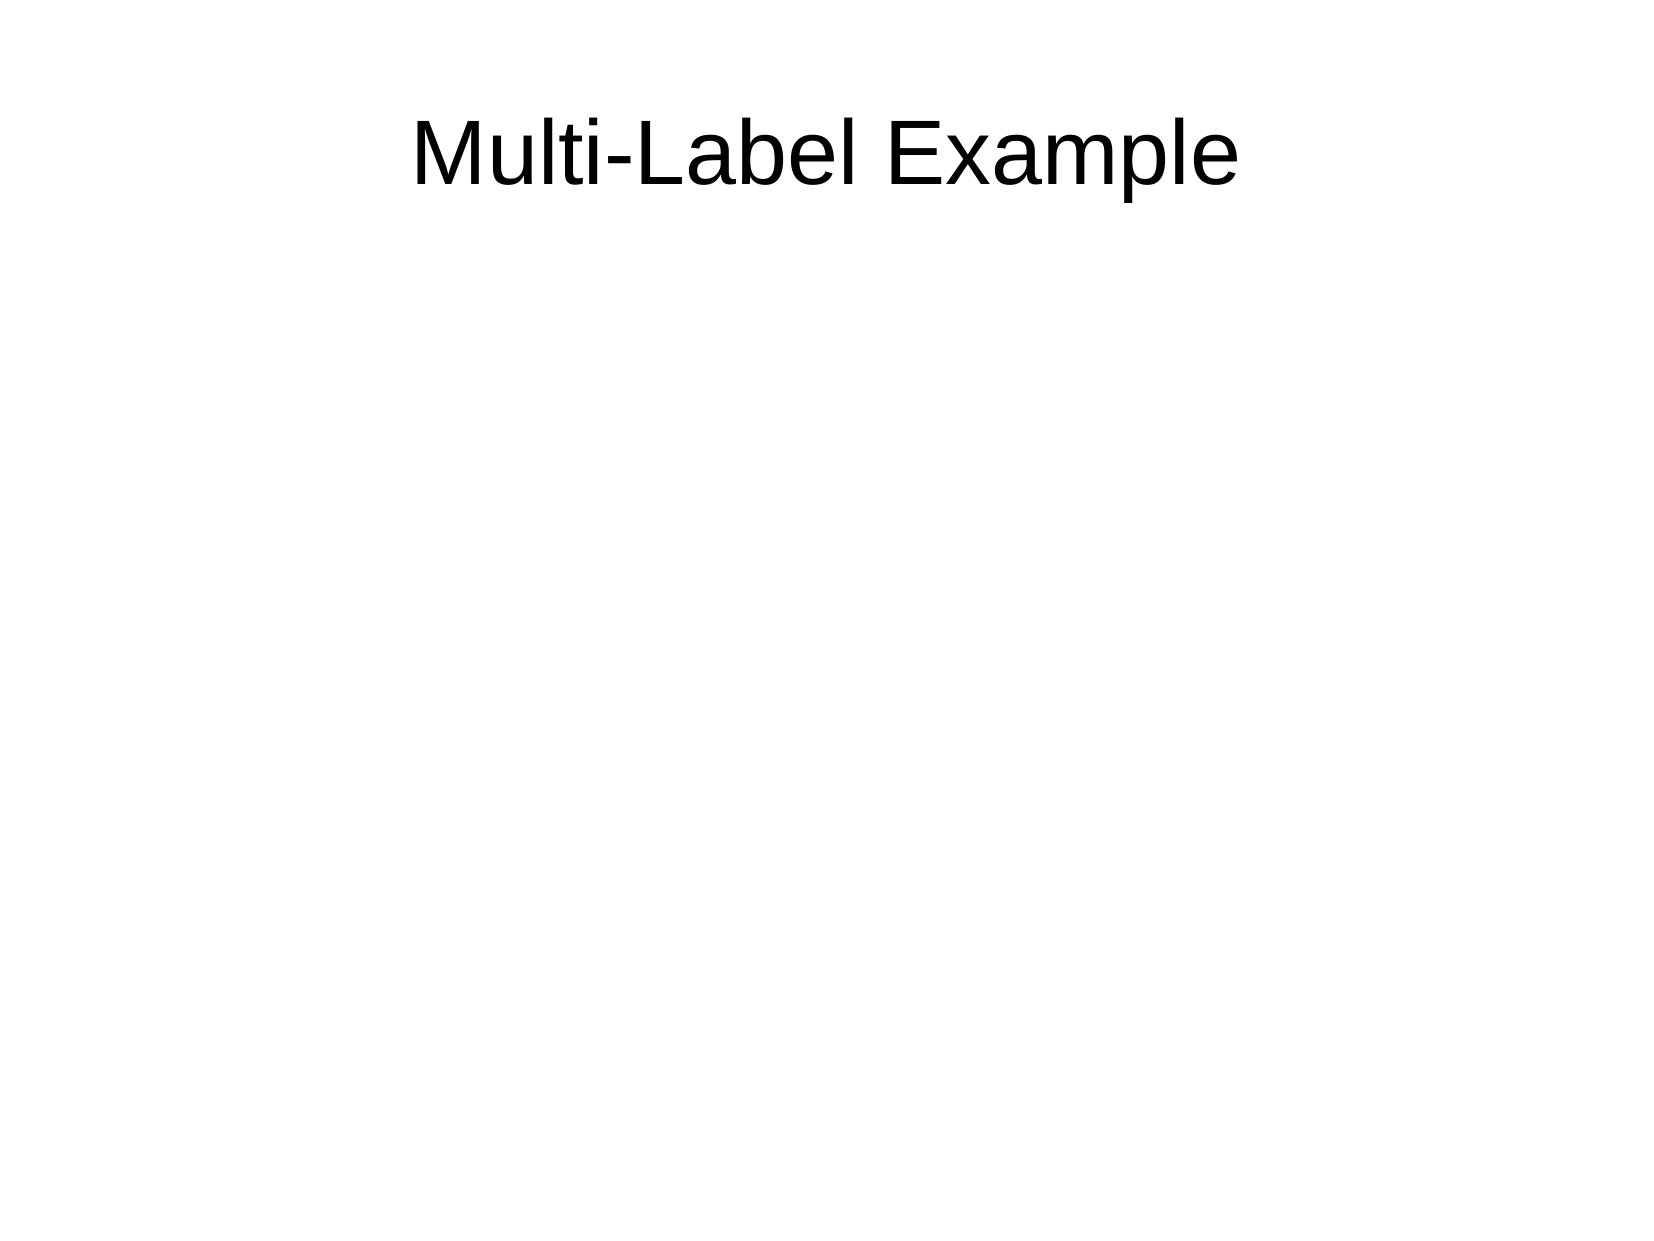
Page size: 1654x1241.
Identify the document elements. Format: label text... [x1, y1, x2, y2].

title Multi-Label Example [82, 49, 1571, 257]
